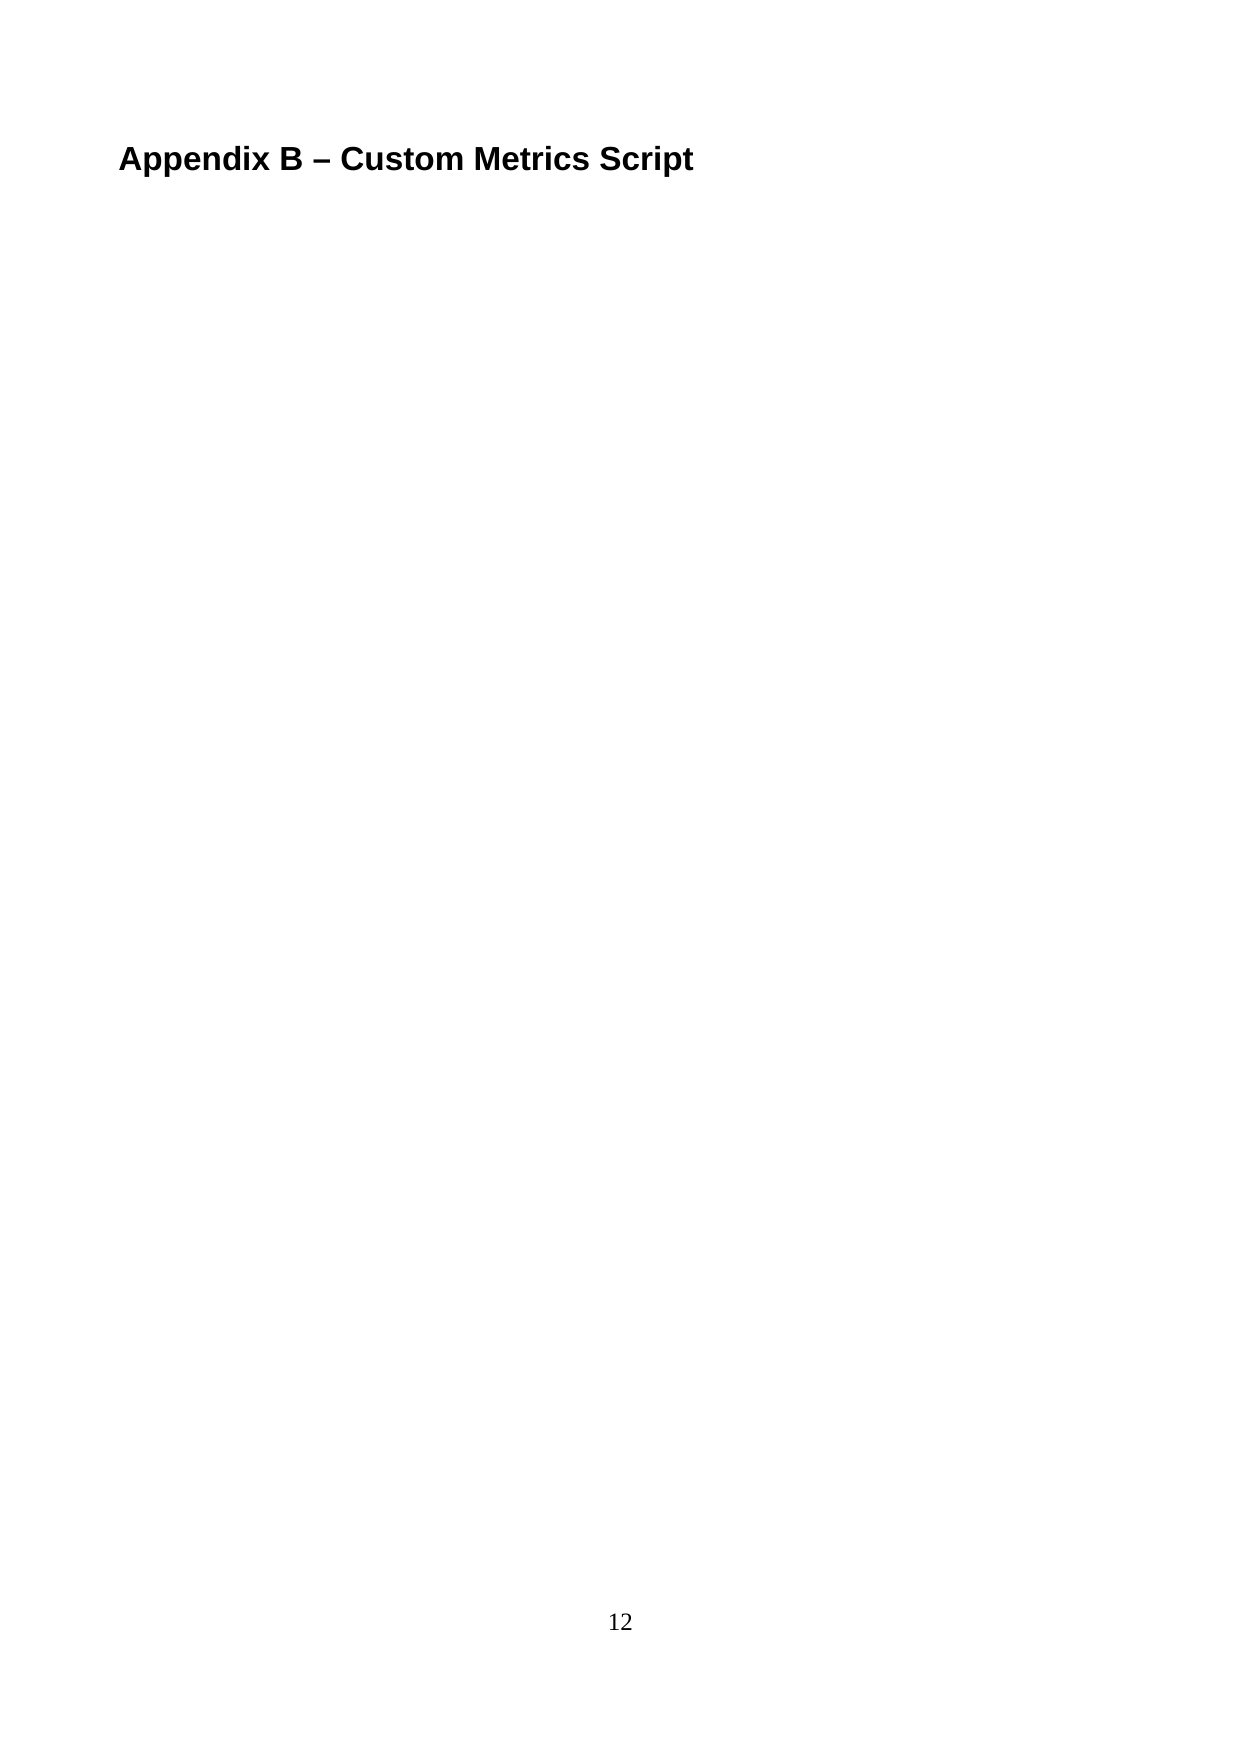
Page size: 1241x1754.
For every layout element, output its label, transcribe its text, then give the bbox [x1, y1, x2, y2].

subtitle Appendix B – Custom Metrics Script [118, 139, 1122, 177]
